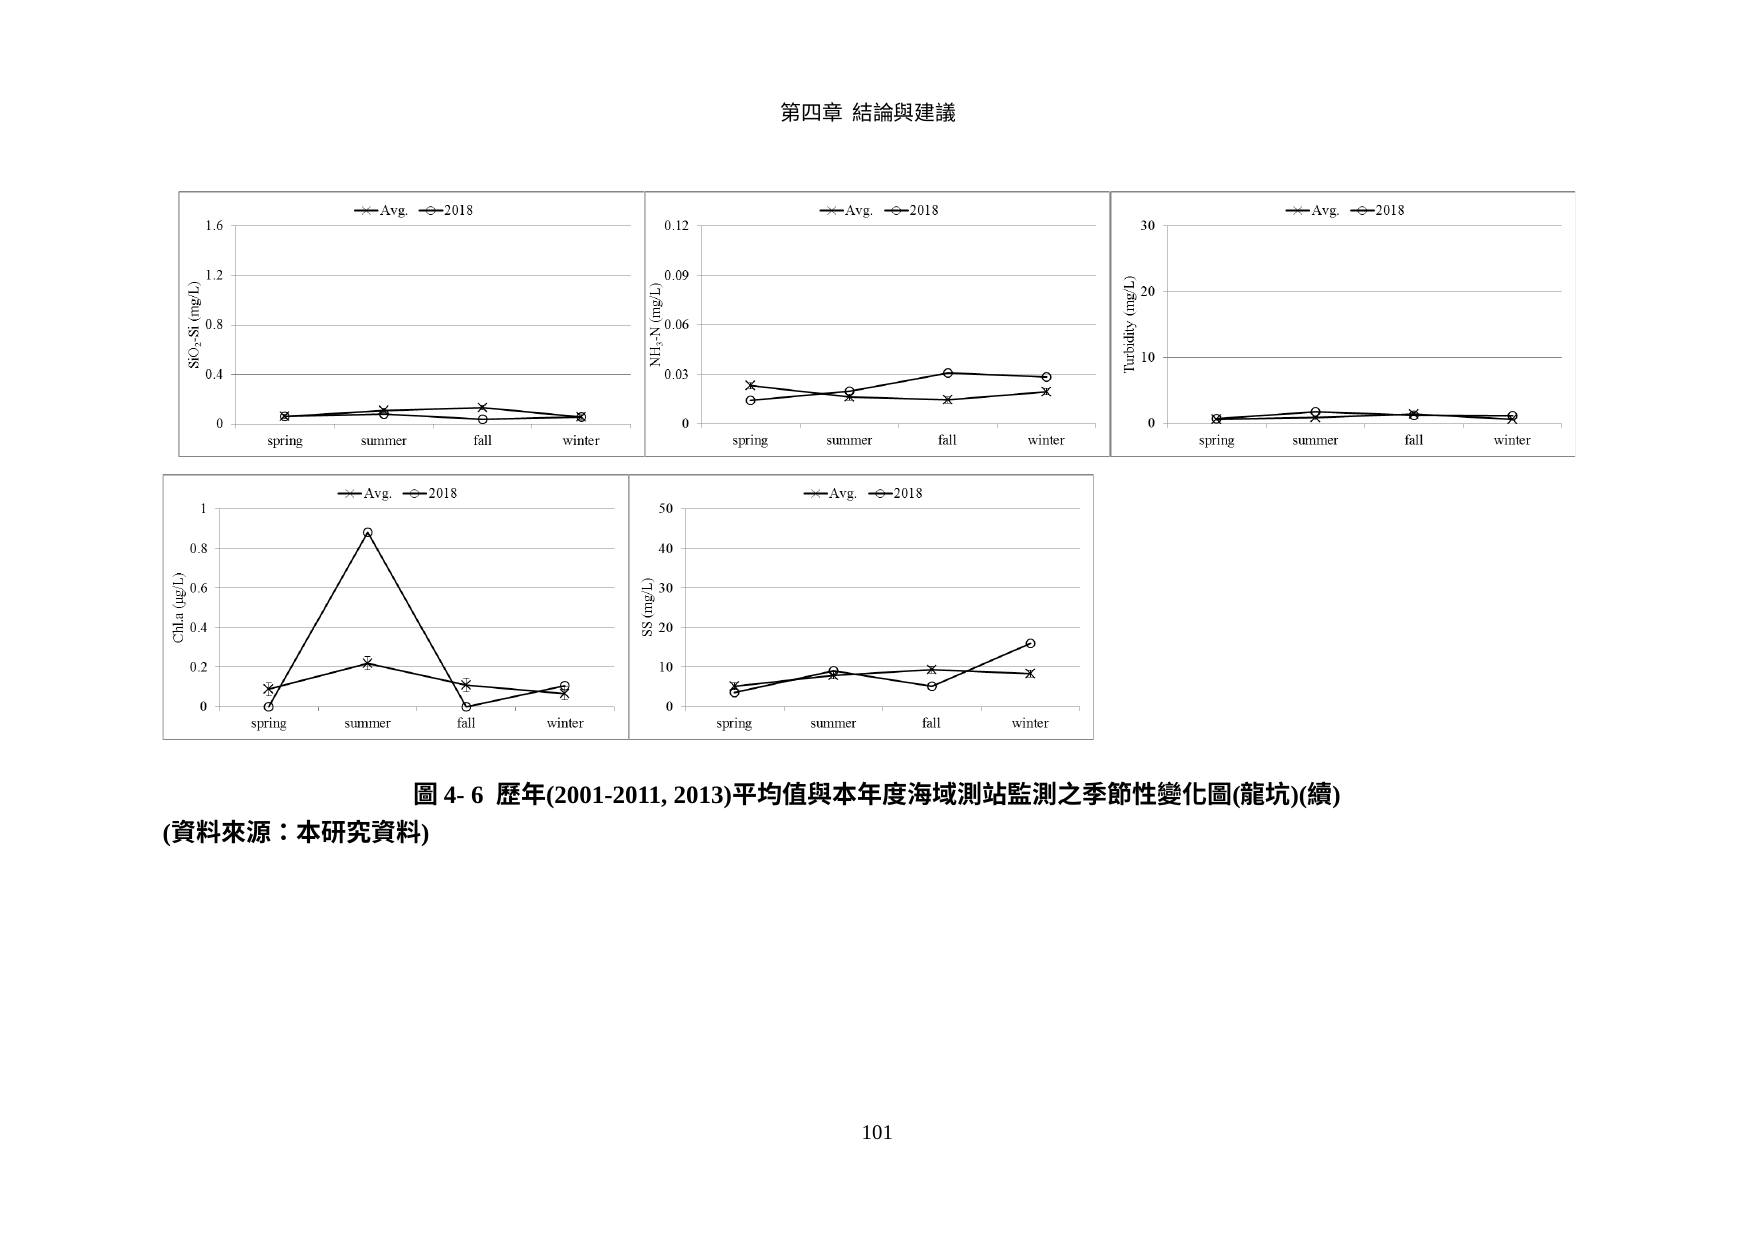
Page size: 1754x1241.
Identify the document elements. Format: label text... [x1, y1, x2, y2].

picture [178, 191, 1576, 457]
text 圖4- 6 歷年(2001-2011, 2013)平均值與本年度海域測站監測之季節性變化圖(龍坑)(續) [150, 768, 1604, 806]
picture [162, 474, 1094, 740]
text (資料來源：本研究資料) [150, 806, 1604, 843]
